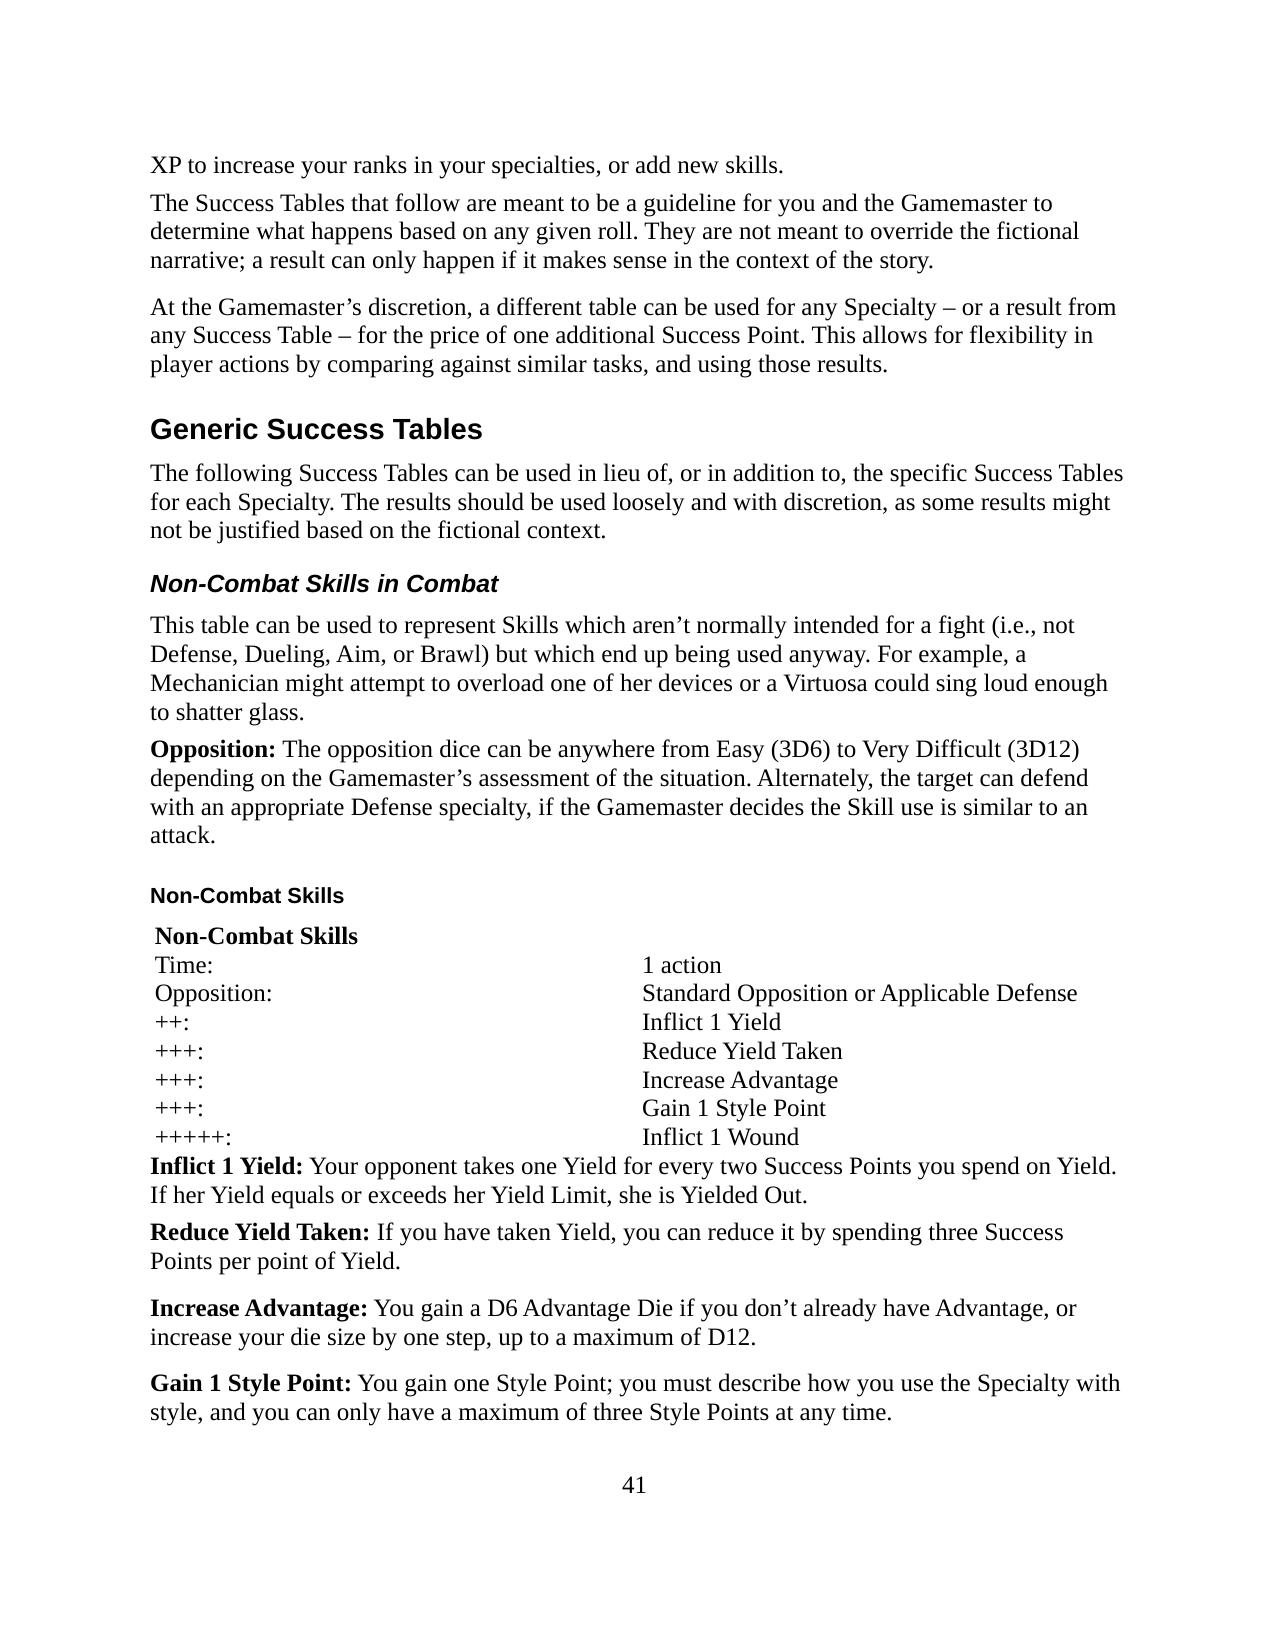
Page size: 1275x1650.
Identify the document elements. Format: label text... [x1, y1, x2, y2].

text The Success Tables that follow are meant to be a guideline for you and the Gamemaster to determine what happens based on any given roll. They are not meant to override the fictional narrative; a result can only happen if it makes sense in the context of the story. [150, 188, 1125, 274]
text Inflict 1 Yield: Your opponent takes one Yield for every two Success Points you spend on Yield. If her Yield equals or exceeds her Yield Limit, she is Yielded Out. [150, 1151, 1125, 1208]
text This table can be used to represent Skills which aren’t normally intended for a fight (i.e., not Defense, Dueling, Aim, or Brawl) but which end up being used anyway. For example, a Mechanician might attempt to overload one of her devices or a Virtuosa could sing loud enough to shatter glass. [150, 610, 1125, 725]
subtitle Non-Combat Skills [150, 883, 1125, 908]
table_cell Inflict 1 Yield [638, 1007, 1125, 1036]
table_header Non-Combat Skills [150, 921, 637, 950]
table_cell +++: [150, 1094, 637, 1122]
table_cell Gain 1 Style Point [638, 1094, 1125, 1122]
table_cell Opposition: [150, 979, 637, 1007]
text At the Gamemaster’s discretion, a different table can be used for any Specialty – or a result from any Success Table – for the price of one additional Success Point. This allows for flexibility in player actions by comparing against similar tasks, and using those results. [150, 292, 1125, 378]
table_cell Standard Opposition or Applicable Defense [638, 979, 1125, 1007]
text Gain 1 Style Point: You gain one Style Point; you must describe how you use the Specialty with style, and you can only have a maximum of three Style Points at any time. [150, 1368, 1125, 1426]
text Reduce Yield Taken: If you have taken Yield, you can reduce it by spending three Success Points per point of Yield. [150, 1217, 1125, 1275]
subtitle Non-Combat Skills in Combat [150, 569, 1125, 598]
table_cell Inflict 1 Wound [638, 1122, 1125, 1151]
table_cell +++: [150, 1036, 637, 1065]
table_cell +++++: [150, 1122, 637, 1151]
text XP to increase your ranks in your specialties, or add new skills. [150, 150, 1125, 179]
text Increase Advantage: You gain a D6 Advantage Die if you don’t already have Advantage, or increase your die size by one step, up to a maximum of D12. [150, 1293, 1125, 1350]
table_cell Reduce Yield Taken [638, 1036, 1125, 1065]
text The following Success Tables can be used in lieu of, or in addition to, the specific Success Tables for each Specialty. The results should be used loosely and with discretion, as some results might not be justified based on the fictional context. [150, 458, 1125, 544]
table_cell 1 action [638, 950, 1125, 978]
table_header [638, 921, 1125, 950]
table_cell Time: [150, 950, 637, 978]
table_cell ++: [150, 1007, 637, 1036]
subtitle Generic Success Tables [150, 412, 1125, 446]
table_cell +++: [150, 1065, 637, 1093]
table_cell Increase Advantage [638, 1065, 1125, 1093]
text Opposition: The opposition dice can be anywhere from Easy (3D6) to Very Difficult (3D12) depending on the Gamemaster’s assessment of the situation. Alternately, the target can defend with an appropriate Defense specialty, if the Gamemaster decides the Skill use is similar to an attack. [150, 734, 1125, 849]
